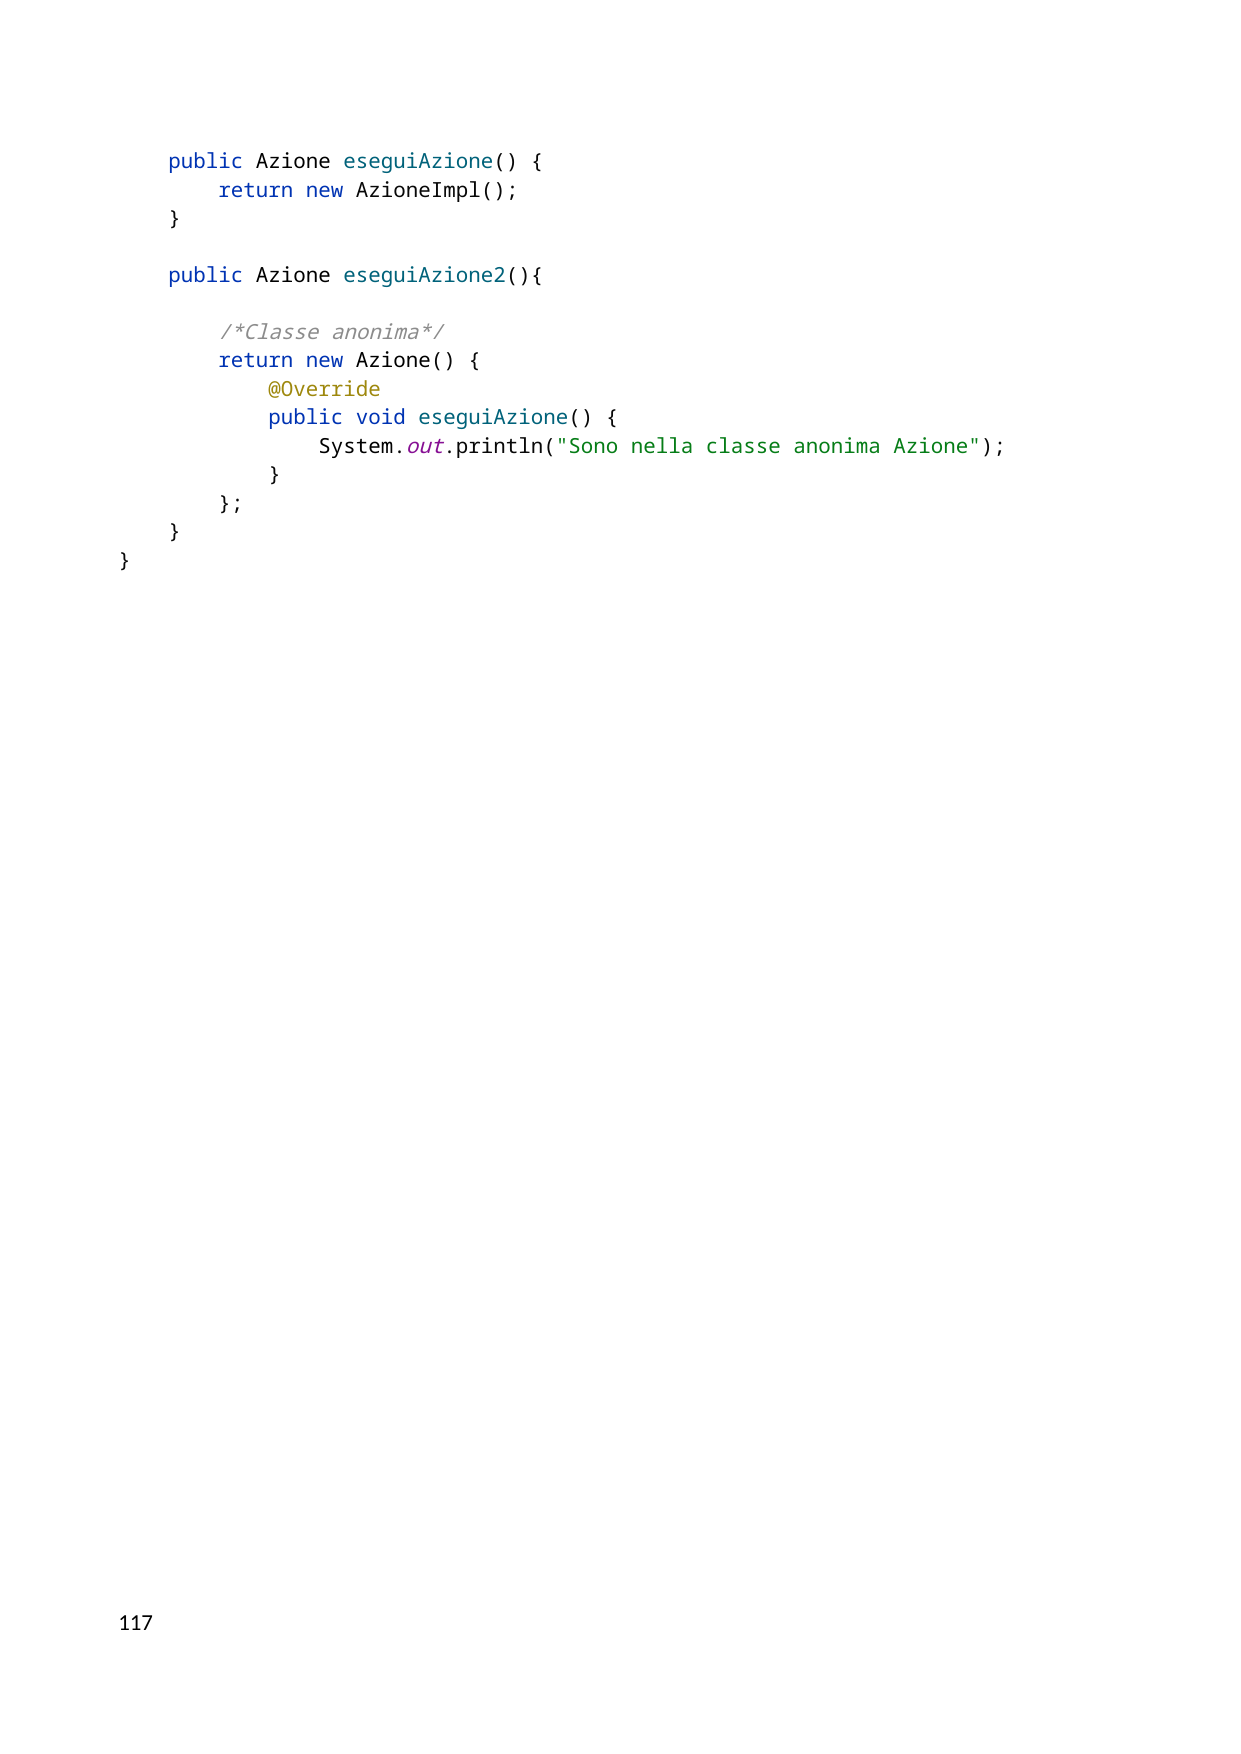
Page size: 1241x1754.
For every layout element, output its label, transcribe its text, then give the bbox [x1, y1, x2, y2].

text public Azione eseguiAzione() { return new AzioneImpl(); } public Azione eseguiAzione2(){ /*Classe anonima*/ return new Azione() { @Override public void eseguiAzione() { System.out.println("Sono nella classe anonima Azione"); } }; } } [118, 118, 1122, 573]
